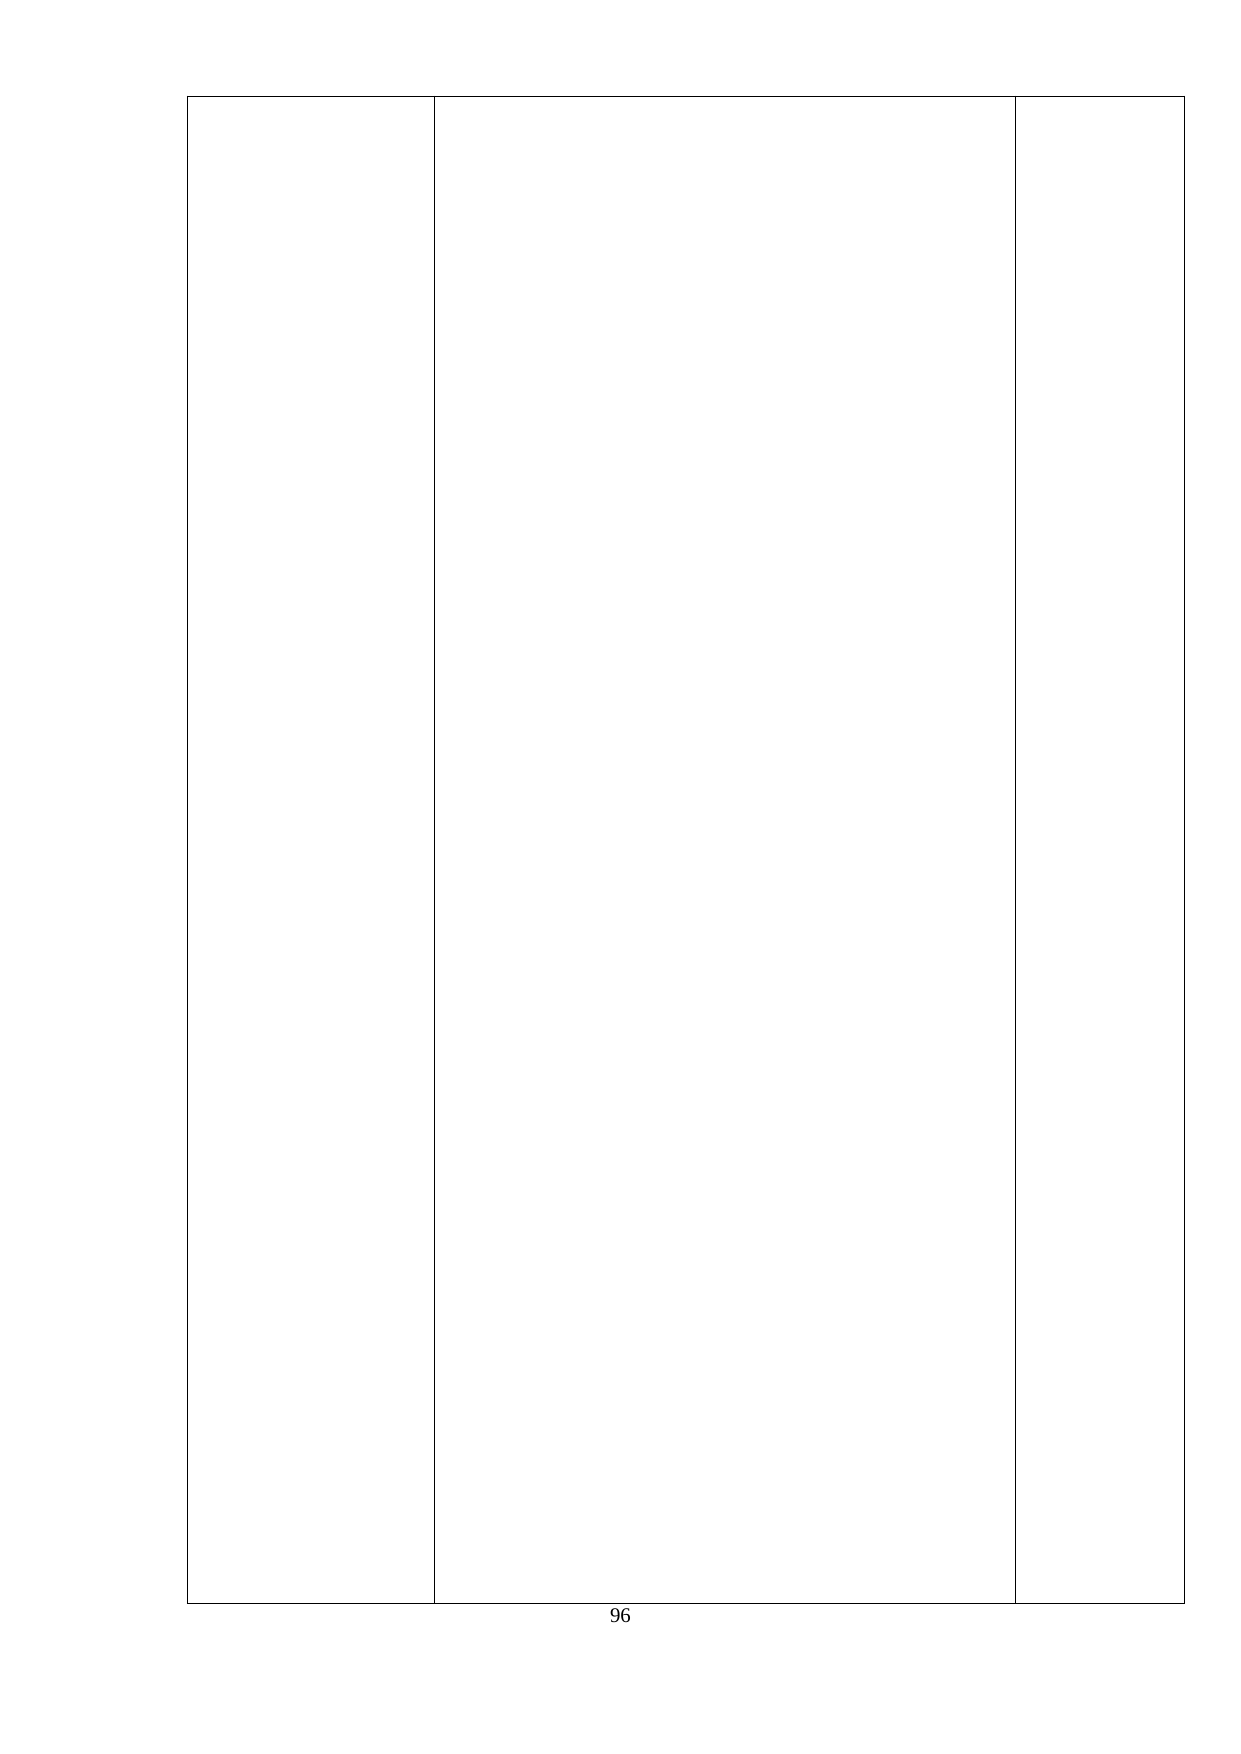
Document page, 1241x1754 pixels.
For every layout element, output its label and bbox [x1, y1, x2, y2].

table_cell [1016, 97, 1184, 1603]
table_cell [435, 97, 1015, 1603]
table_cell [188, 97, 434, 1603]
